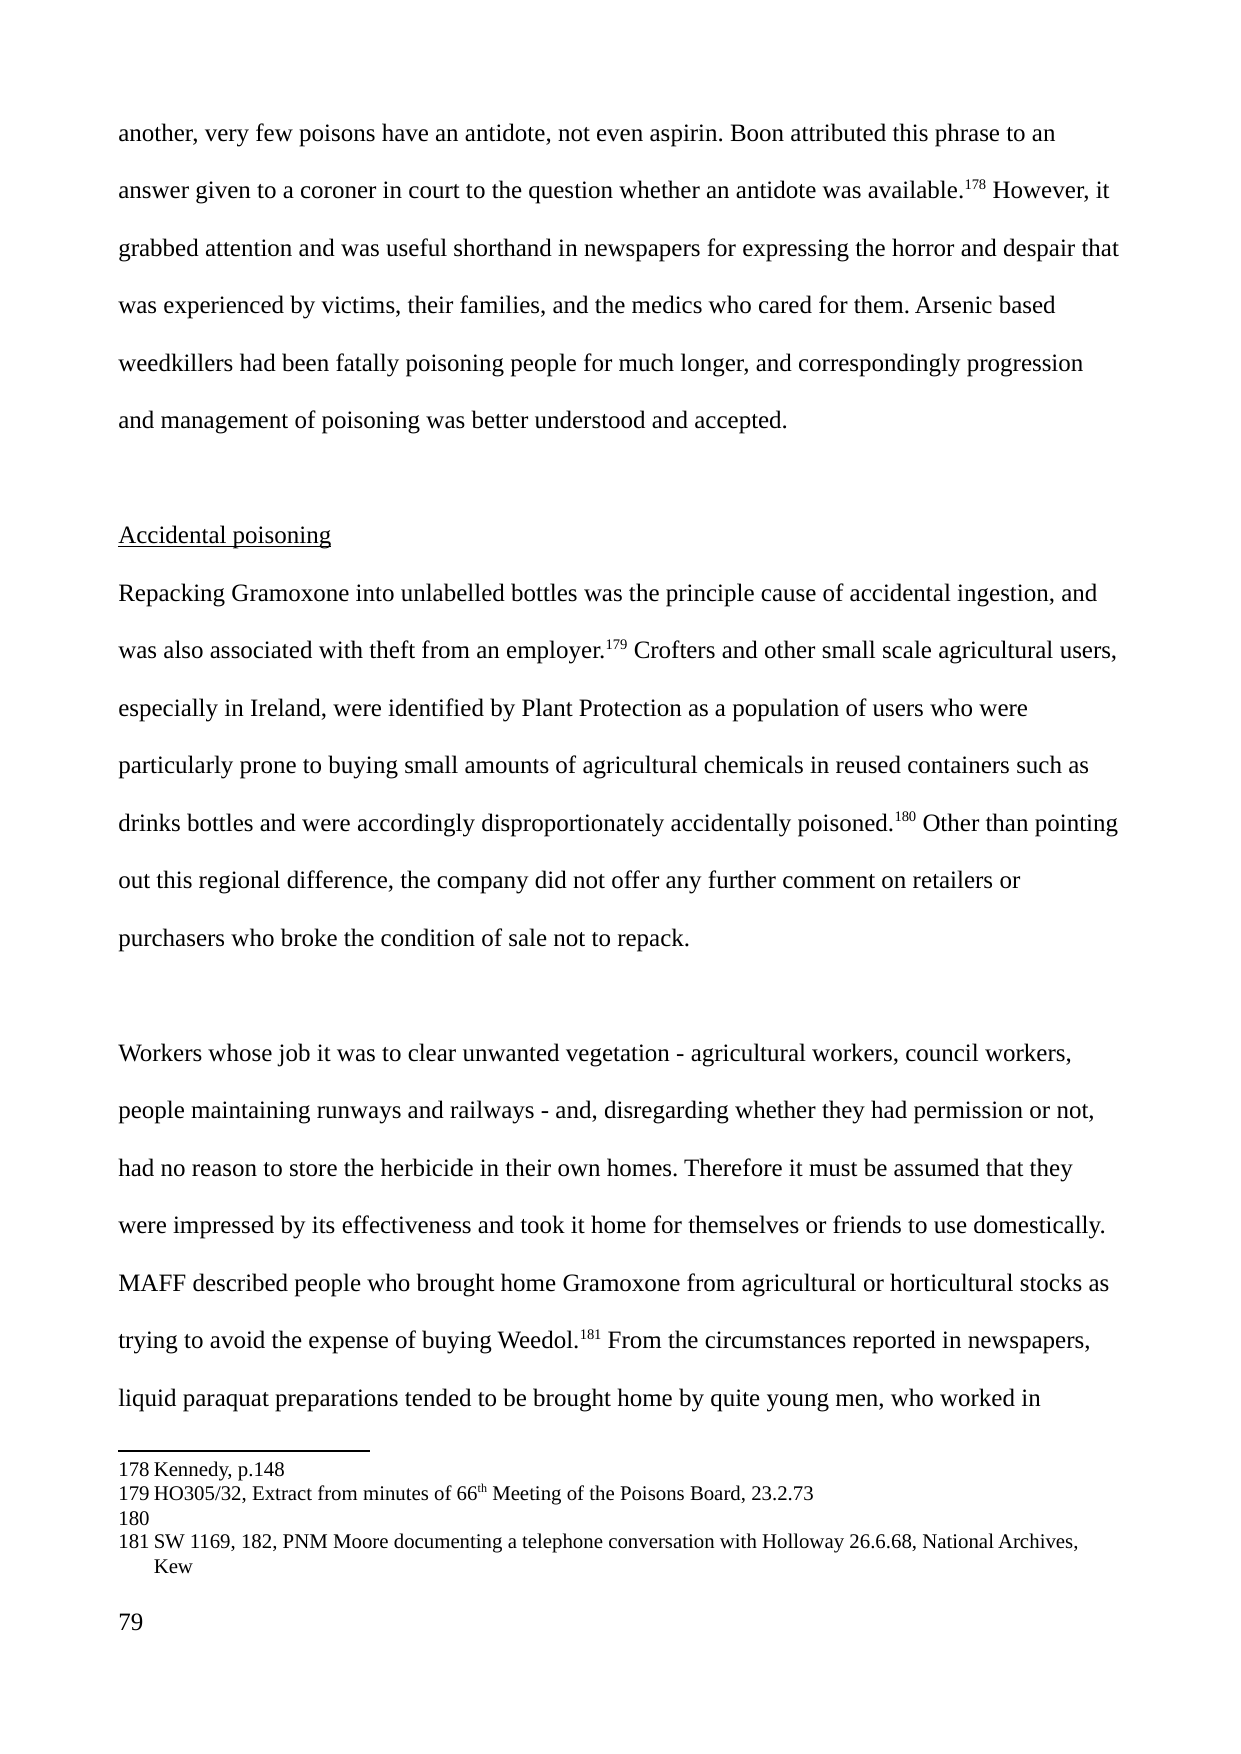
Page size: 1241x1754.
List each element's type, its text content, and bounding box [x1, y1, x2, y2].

text HO305/32, Extract from minutes of 66th Meeting of the Poisons Board, 23.2.73 [118, 1481, 1122, 1505]
text Repacking Gramoxone into unlabelled bottles was the principle cause of accidental ingestion, and was also associated with theft from an employer. Crofters and other small scale agricultural users, especially in Ireland, were identified by Plant Protection as a population of users who were particularly prone to buying small amounts of agricultural chemicals in reused containers such as drinks bottles and were accordingly disproportionately accidentally poisoned. Other than pointing out this regional difference, the company did not offer any further comment on retailers or purchasers who broke the condition of sale not to repack. [118, 578, 1122, 952]
text Kennedy, p.148 [118, 1457, 1122, 1481]
text another, very few poisons have an antidote, not even aspirin. Boon attributed this phrase to an answer given to a coroner in court to the question whether an antidote was available. However, it grabbed attention and was useful shorthand in newspapers for expressing the horror and despair that was experienced by victims, their families, and the medics who cared for them. Arsenic based weedkillers had been fatally poisoning people for much longer, and correspondingly progression and management of poisoning was better understood and accepted. [118, 118, 1122, 434]
text SW 1169, 182, PNM Moore documenting a telephone conversation with Holloway 26.6.68, National Archives, Kew [118, 1529, 1122, 1578]
text Accidental poisoning [118, 521, 1122, 549]
text Workers whose job it was to clear unwanted vegetation - agricultural workers, council workers, people maintaining runways and railways - and, disregarding whether they had permission or not, had no reason to store the herbicide in their own homes. Therefore it must be assumed that they were impressed by its effectiveness and took it home for themselves or friends to use domestically. MAFF described people who brought home Gramoxone from agricultural or horticultural stocks as trying to avoid the expense of buying Weedol. From the circumstances reported in newspapers, liquid paraquat preparations tended to be brought home by quite young men, who worked in [118, 1038, 1122, 1412]
